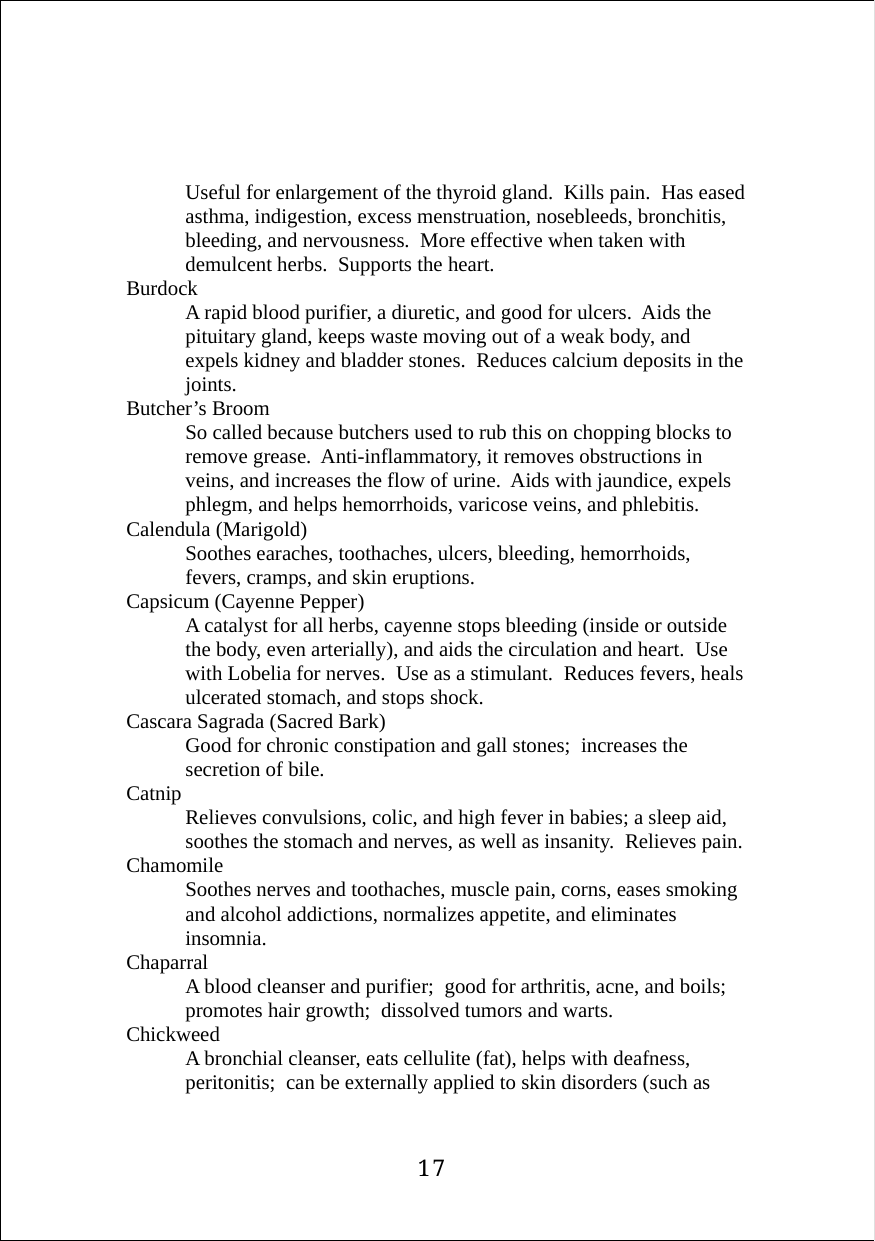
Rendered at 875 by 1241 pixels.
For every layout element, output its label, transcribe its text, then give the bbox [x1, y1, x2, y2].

table_header Useful for enlargement of the thyroid gland. Kills pain. Has eased asthma, indigestion, excess menstruation, nosebleeds, bronchitis, bleeding, and nervousness. More effective when taken with demulcent herbs. Supports the heart. Burdock A rapid blood purifier, a diuretic, and good for ulcers. Aids the pituitary gland, keeps waste moving out of a weak body, and expels kidney and bladder stones. Reduces calcium deposits in the joints. Butcher’s Broom So called because butchers used to rub this on chopping blocks to remove grease. Anti-inflammatory, it removes obstructions in veins, and increases the flow of urine. Aids with jaundice, expels phlegm, and helps hemorrhoids, varicose veins, and phlebitis. Calendula (Marigold) Soothes earaches, toothaches, ulcers, bleeding, hemorrhoids, fevers, cramps, and skin eruptions. Capsicum (Cayenne Pepper) A catalyst for all herbs, cayenne stops bleeding (inside or outside the body, even arterially), and aids the circulation and heart. Use with Lobelia for nerves. Use as a stimulant. Reduces fevers, heals ulcerated stomach, and stops shock. Cascara Sagrada (Sacred Bark) Good for chronic constipation and gall stones; increases the secretion of bile. Catnip Relieves convulsions, colic, and high fever in babies; a sleep aid, soothes the stomach and nerves, as well as insanity. Relieves pain. Chamomile Soothes nerves and toothaches, muscle pain, corns, eases smoking and alcohol addictions, normalizes appetite, and eliminates insomnia. Chaparral A blood cleanser and purifier; good for arthritis, acne, and boils; promotes hair growth; dissolved tumors and warts. Chickweed A bronchial cleanser, eats cellulite (fat), helps with deafness, peritonitis; can be externally applied to skin disorders (such as [118, 172, 756, 1102]
